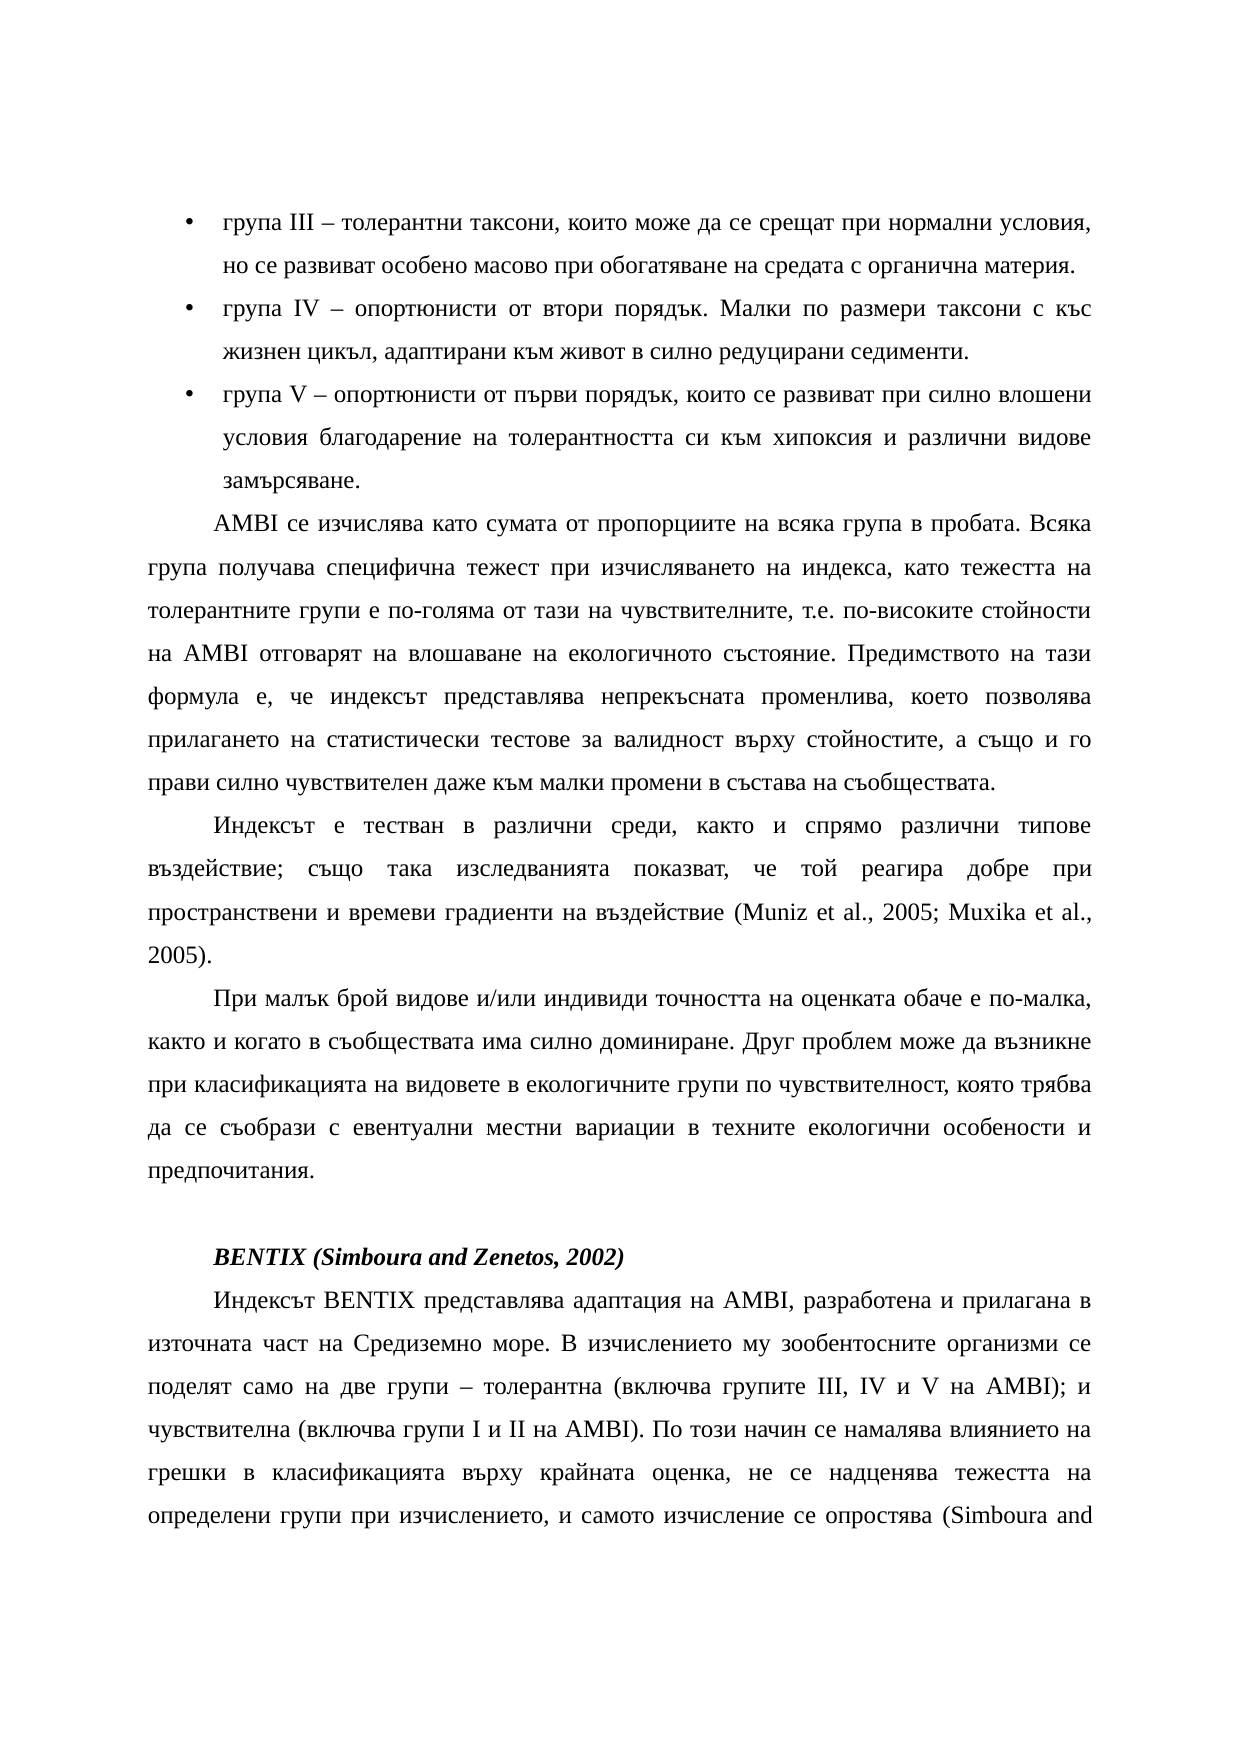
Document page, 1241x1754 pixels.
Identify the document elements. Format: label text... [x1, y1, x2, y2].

list група V – опортюнисти от първи порядък, които се развиват при силно влошени условия благодарение на толерантността си към хипоксия и различни видове замърсяване. [185, 379, 1093, 494]
text При малък брой видове и/или индивиди точността на оценката обаче е по-малка, както и когато в съобществата има силно доминиране. Друг проблем може да възникне при класификацията на видовете в екологичните групи по чувствителност, която трябва да се съобрази с евентуални местни вариации в техните екологични особености и предпочитания. [148, 983, 1093, 1184]
list група III – толерантни таксони, които може да се срещат при нормални условия, но се развиват особено масово при обогатяване на средата с органична материя. [185, 207, 1093, 278]
text BENTIX (Simboura and Zenetos, 2002) [148, 1242, 1093, 1270]
text Индексът е тестван в различни среди, както и спрямо различни типове въздействие; също така изследванията показват, че той реагира добре при пространствени и времеви градиенти на въздействие (Muniz et al., 2005; Muxika et al., 2005). [148, 810, 1093, 968]
text AMBI се изчислява като сумата от пропорциите на всяка група в пробата. Всяка група получава специфична тежест при изчисляването на индекса, като тежестта на толерантните групи е по-голяма от тази на чувствителните, т.е. по-високите стойности на AMBI отговарят на влошаване на екологичното състояние. Предимството на тази формула е, че индексът представлява непрекъсната променлива, което позволява прилагането на статистически тестове за валидност върху стойностите, а също и го прави силно чувствителен даже към малки промени в състава на съобществата. [148, 508, 1093, 796]
list група IV – опортюнисти от втори порядък. Малки по размери таксони с къс жизнен цикъл, адаптирани към живот в силно редуцирани седименти. [185, 293, 1093, 365]
text Индексът BENTIX представлява адаптация на AMBI, разработена и прилагана в източната част на Средиземно море. В изчислението му зообентосните организми се поделят само на две групи – толерантна (включва групите III, IV и V на AMBI); и чувствителна (включва групи I и II на AMBI). По този начин се намалява влиянието на грешки в класификацията върху крайната оценка, не се надценява тежестта на определени групи при изчислението, и самото изчисление се опростява (Simboura and [148, 1285, 1093, 1529]
